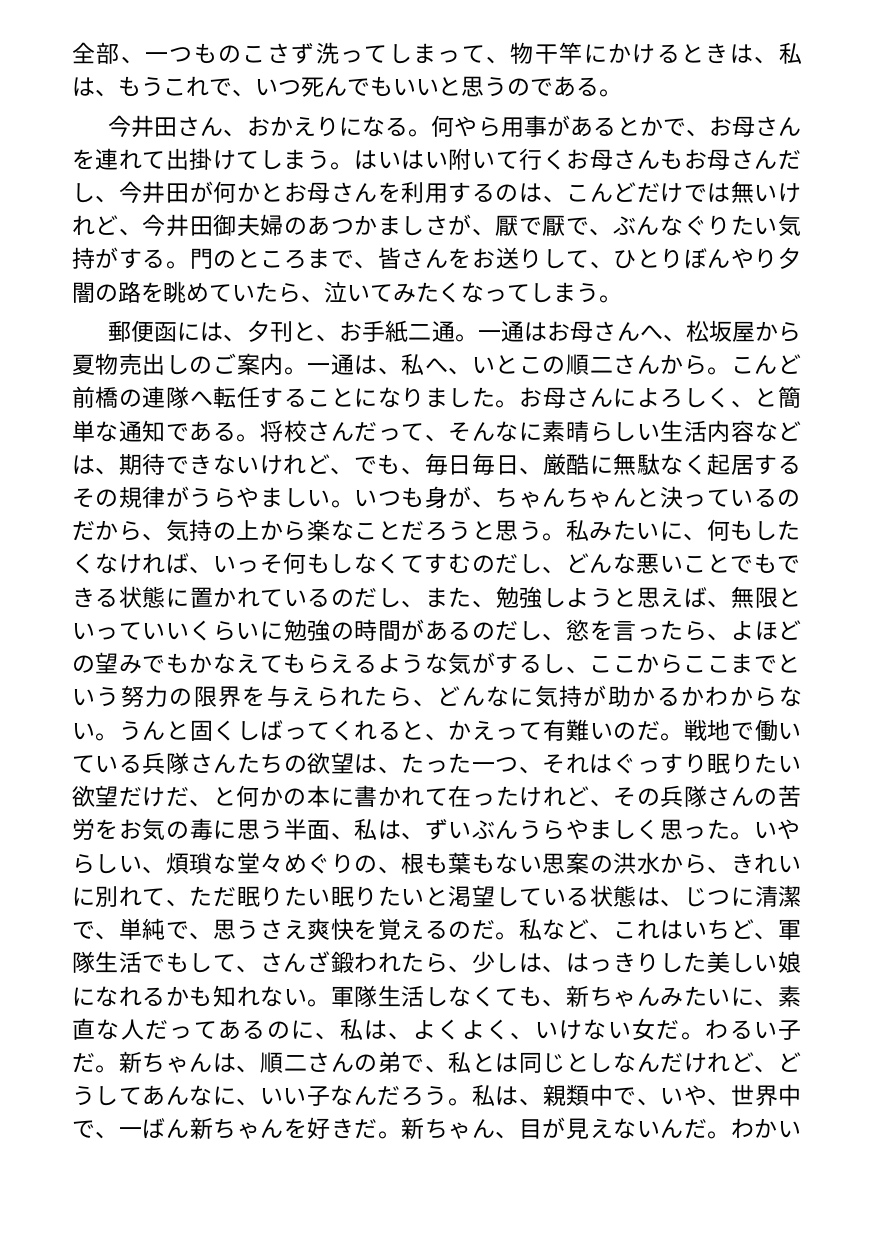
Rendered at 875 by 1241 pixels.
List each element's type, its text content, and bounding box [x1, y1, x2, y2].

text 全部、一つものこさず洗ってしまって、物干竿にかけるときは、私は、もうこれで、いつ死んでもいいと思うのである。 [72, 36, 802, 102]
text 郵便函には、夕刊と、お手紙二通。一通はお母さんへ、松坂屋から夏物売出しのご案内。一通は、私へ、いとこの順二さんから。こんど前橋の連隊へ転任することになりました。お母さんによろしく、と簡単な通知である。将校さんだって、そんなに素晴らしい生活内容などは、期待できないけれど、でも、毎日毎日、厳酷に無駄なく起居するその規律がうらやましい。いつも身が、ちゃんちゃんと決っているのだから、気持の上から楽なことだろうと思う。私みたいに、何もしたくなければ、いっそ何もしなくてすむのだし、どんな悪いことでもできる状態に置かれているのだし、また、勉強しようと思えば、無限といっていいくらいに勉強の時間があるのだし、慾を言ったら、よほどの望みでもかなえてもらえるような気がするし、ここからここまでという努力の限界を与えられたら、どんなに気持が助かるかわからない。うんと固くしばってくれると、かえって有難いのだ。戦地で働いている兵隊さんたちの欲望は、たった一つ、それはぐっすり眠りたい欲望だけだ、と何かの本に書かれて在ったけれど、その兵隊さんの苦労をお気の毒に思う半面、私は、ずいぶんうらやましく思った。いやらしい、煩瑣な堂々めぐりの、根も葉もない思案の洪水から、きれいに別れて、ただ眠りたい眠りたいと渇望している状態は、じつに清潔で、単純で、思うさえ爽快を覚えるのだ。私など、これはいちど、軍隊生活でもして、さんざ鍛われたら、少しは、はっきりした美しい娘になれるかも知れない。軍隊生活しなくても、新ちゃんみたいに、素直な人だってあるのに、私は、よくよく、いけない女だ。わるい子だ。新ちゃんは、順二さんの弟で、私とは同じとしなんだけれど、どうしてあんなに、いい子なんだろう。私は、親類中で、いや、世界中で、一ばん新ちゃんを好きだ。新ちゃん、目が見えないんだ。わかい [72, 314, 802, 1144]
text 今井田さん、おかえりになる。何やら用事があるとかで、お母さんを連れて出掛けてしまう。はいはい附いて行くお母さんもお母さんだし、今井田が何かとお母さんを利用するのは、こんどだけでは無いけれど、今井田御夫婦のあつかましさが、厭で厭で、ぶんなぐりたい気持がする。門のところまで、皆さんをお送りして、ひとりぼんやり夕闇の路を眺めていたら、泣いてみたくなってしまう。 [72, 108, 802, 308]
